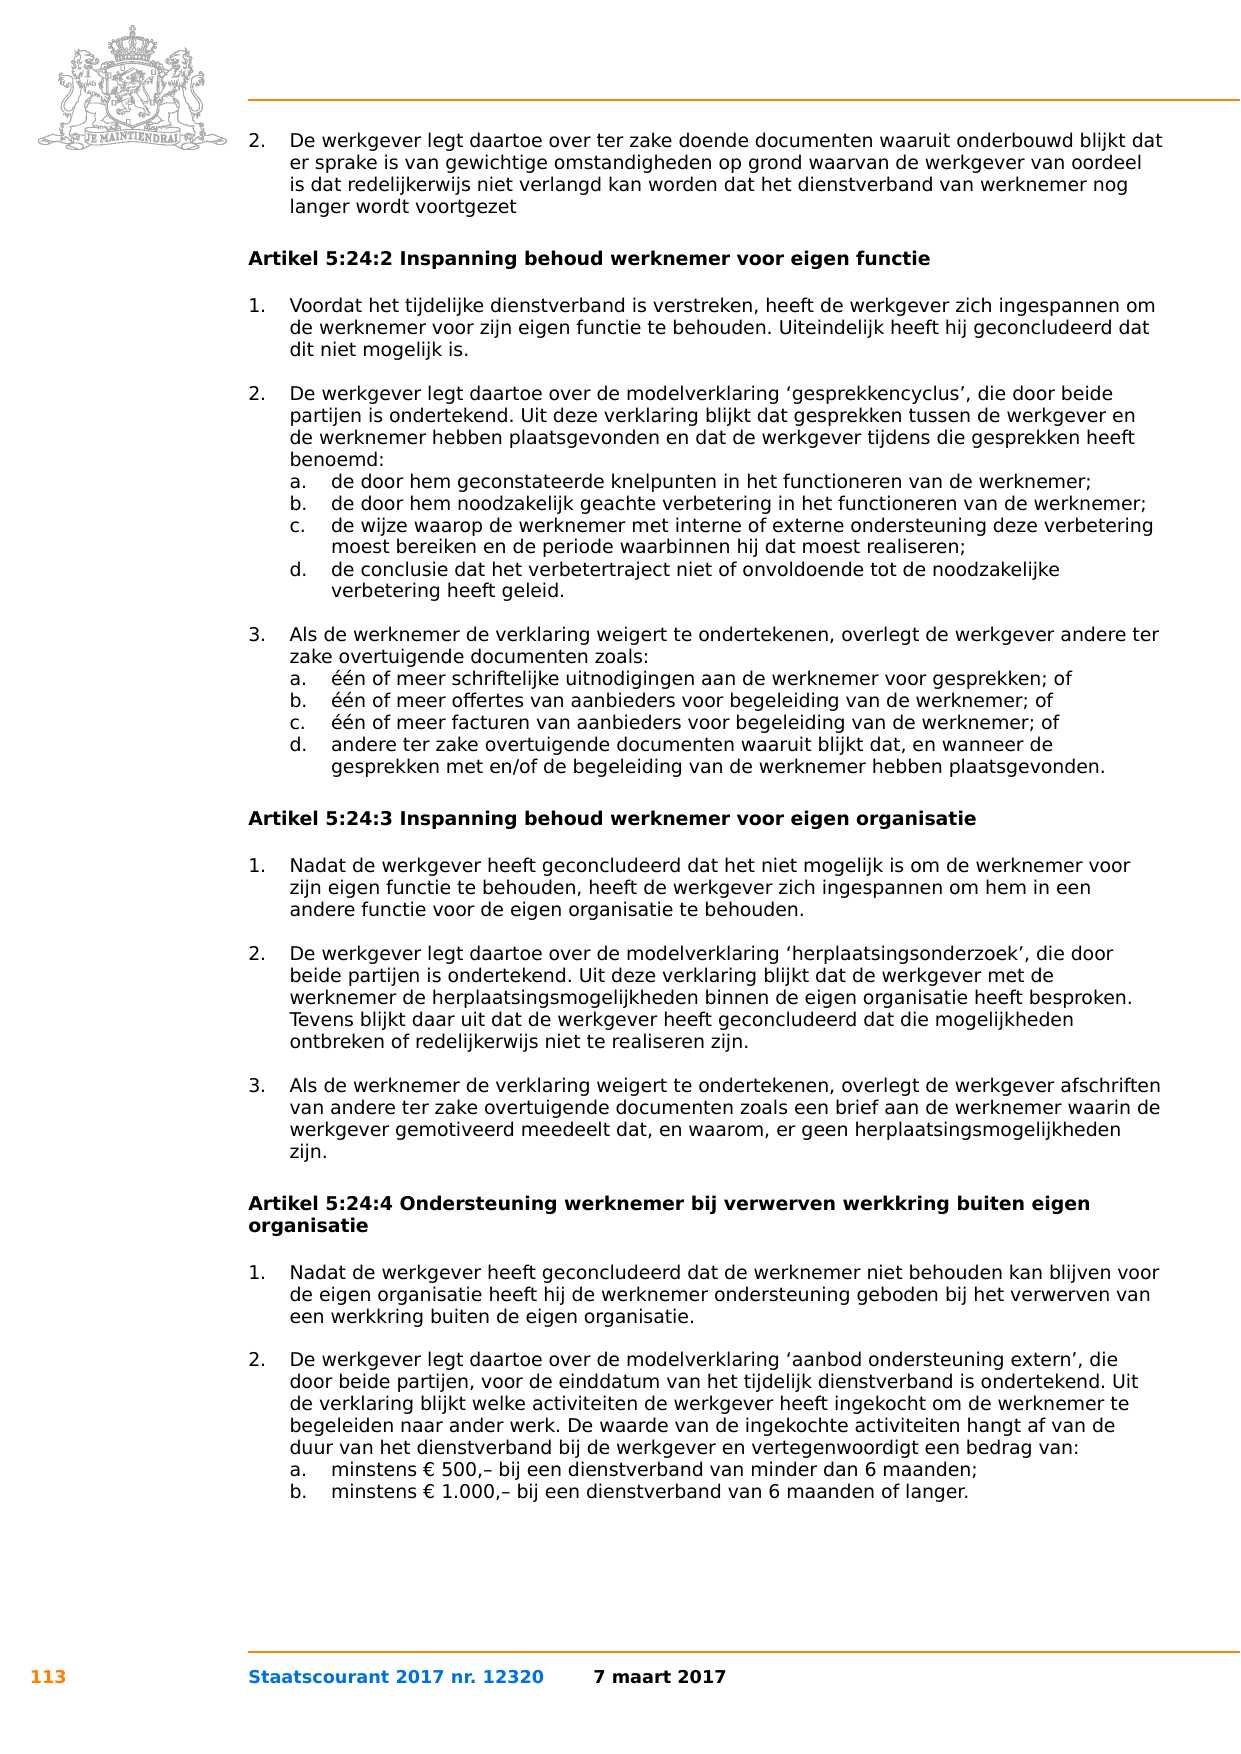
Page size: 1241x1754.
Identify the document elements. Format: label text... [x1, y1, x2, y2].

text 2. De werkgever legt daartoe over de modelverklaring ‘aanbod ondersteuning extern’, die door beide partijen, voor de einddatum van het tijdelijk dienstverband is ondertekend. Uit de verklaring blijkt welke activiteiten de werkgever heeft ingekocht om de werknemer te begeleiden naar ander werk. De waarde van de ingekochte activiteiten hangt af van de duur van het dienstverband bij de werkgever en vertegenwoordigt een bedrag van: [248, 1349, 1163, 1459]
text b. één of meer offertes van aanbieders voor begeleiding van de werknemer; of [289, 690, 1163, 712]
text 1. Nadat de werkgever heeft geconcludeerd dat de werknemer niet behouden kan blijven voor de eigen organisatie heeft hij de werknemer ondersteuning geboden bij het verwerven van een werkkring buiten de eigen organisatie. [248, 1262, 1163, 1327]
text d. de conclusie dat het verbetertraject niet of onvoldoende tot de noodzakelijke verbetering heeft geleid. [289, 558, 1163, 602]
picture [38, 25, 227, 150]
text c. de wijze waarop de werknemer met interne of externe ondersteuning deze verbetering moest bereiken en de periode waarbinnen hij dat moest realiseren; [289, 514, 1163, 558]
text 1. Voordat het tijdelijke dienstverband is verstreken, heeft de werkgever zich ingespannen om de werknemer voor zijn eigen functie te behouden. Uiteindelijk heeft hij geconcludeerd dat dit niet mogelijk is. [248, 295, 1163, 361]
text a. de door hem geconstateerde knelpunten in het functioneren van de werknemer; [289, 471, 1163, 492]
text 3. Als de werknemer de verklaring weigert te ondertekenen, overlegt de werkgever andere ter zake overtuigende documenten zoals: [248, 624, 1163, 668]
subtitle Artikel 5:24:3 Inspanning behoud werknemer voor eigen organisatie [248, 808, 1163, 830]
text 2. De werkgever legt daartoe over ter zake doende documenten waaruit onderbouwd blijkt dat er sprake is van gewichtige omstandigheden op grond waarvan de werkgever van oordeel is dat redelijkerwijs niet verlangd kan worden dat het dienstverband van werknemer nog langer wordt voortgezet [248, 130, 1163, 218]
text c. één of meer facturen van aanbieders voor begeleiding van de werknemer; of [289, 712, 1163, 734]
text a. één of meer schriftelijke uitnodigingen aan de werknemer voor gesprekken; of [289, 668, 1163, 690]
text b. de door hem noodzakelijk geachte verbetering in het functioneren van de werknemer; [289, 492, 1163, 514]
text 2. De werkgever legt daartoe over de modelverklaring ‘herplaatsingsonderzoek’, die door beide partijen is ondertekend. Uit deze verklaring blijkt dat de werkgever met de werknemer de herplaatsingsmogelijkheden binnen de eigen organisatie heeft besproken. Tevens blijkt daar uit dat de werkgever heeft geconcludeerd dat die mogelijkheden ontbreken of redelijkerwijs niet te realiseren zijn. [248, 943, 1163, 1053]
text 1. Nadat de werkgever heeft geconcludeerd dat het niet mogelijk is om de werknemer voor zijn eigen functie te behouden, heeft de werkgever zich ingespannen om hem in een andere functie voor de eigen organisatie te behouden. [248, 855, 1163, 921]
subtitle Artikel 5:24:4 Ondersteuning werknemer bij verwerven werkkring buiten eigen organisatie [248, 1193, 1163, 1237]
text 3. Als de werknemer de verklaring weigert te ondertekenen, overlegt de werkgever afschriften van andere ter zake overtuigende documenten zoals een brief aan de werknemer waarin de werkgever gemotiveerd meedeelt dat, en waarom, er geen herplaatsingsmogelijkheden zijn. [248, 1075, 1163, 1163]
text d. andere ter zake overtuigende documenten waaruit blijkt dat, en wanneer de gesprekken met en/of de begeleiding van de werknemer hebben plaatsgevonden. [289, 734, 1163, 778]
subtitle Artikel 5:24:2 Inspanning behoud werknemer voor eigen functie [248, 248, 1163, 270]
text 2. De werkgever legt daartoe over de modelverklaring ‘gesprekkencyclus’, die door beide partijen is ondertekend. Uit deze verklaring blijkt dat gesprekken tussen de werkgever en de werknemer hebben plaatsgevonden en dat de werkgever tijdens die gesprekken heeft benoemd: [248, 383, 1163, 471]
text a. minstens € 500,– bij een dienstverband van minder dan 6 maanden; [289, 1459, 1163, 1481]
text b. minstens € 1.000,– bij een dienstverband van 6 maanden of langer. [289, 1481, 1163, 1503]
